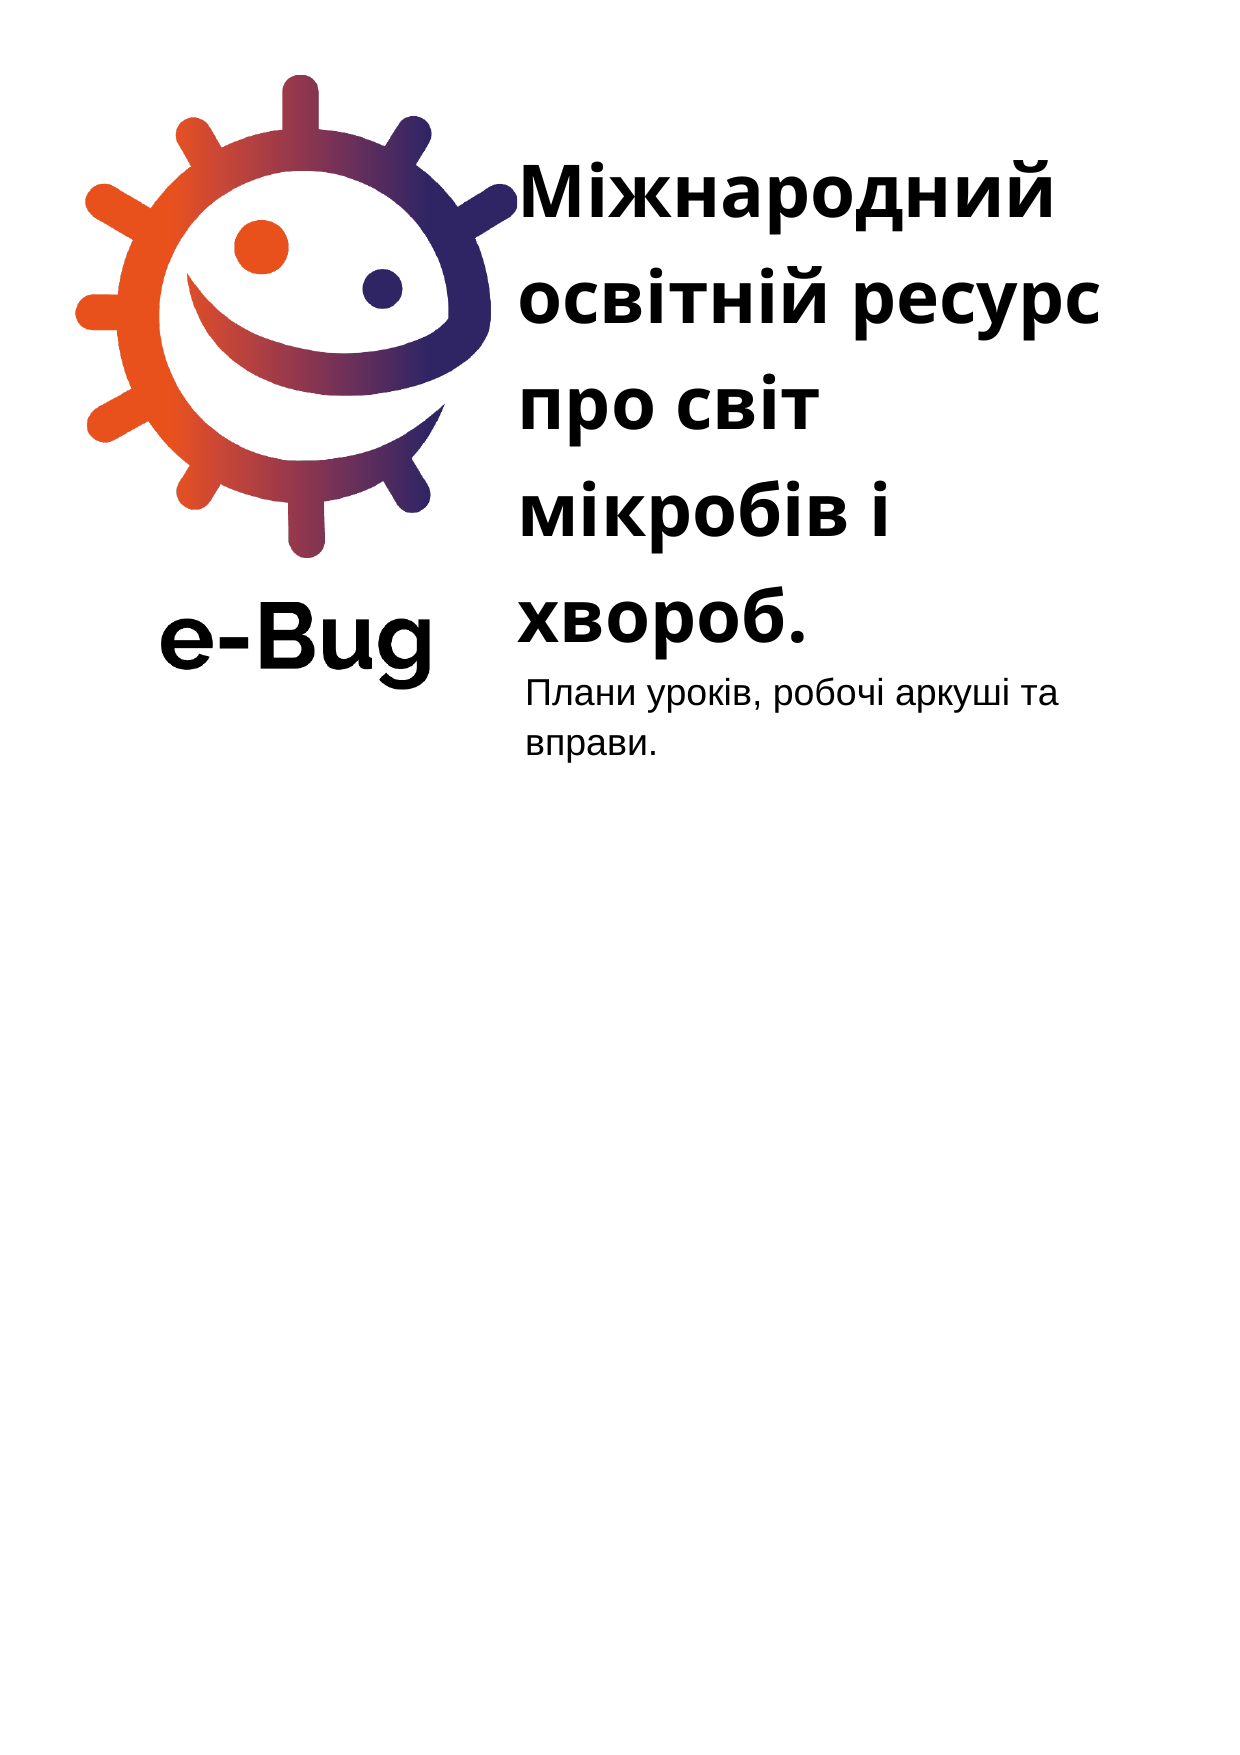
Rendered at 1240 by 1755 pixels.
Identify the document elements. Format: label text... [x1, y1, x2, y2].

text Плани уроків, робочі аркуші та вправи. [525, 671, 1164, 763]
subtitle Міжнародний освітній ресурс про світ мікробів і хвороб. [75, 139, 1164, 664]
